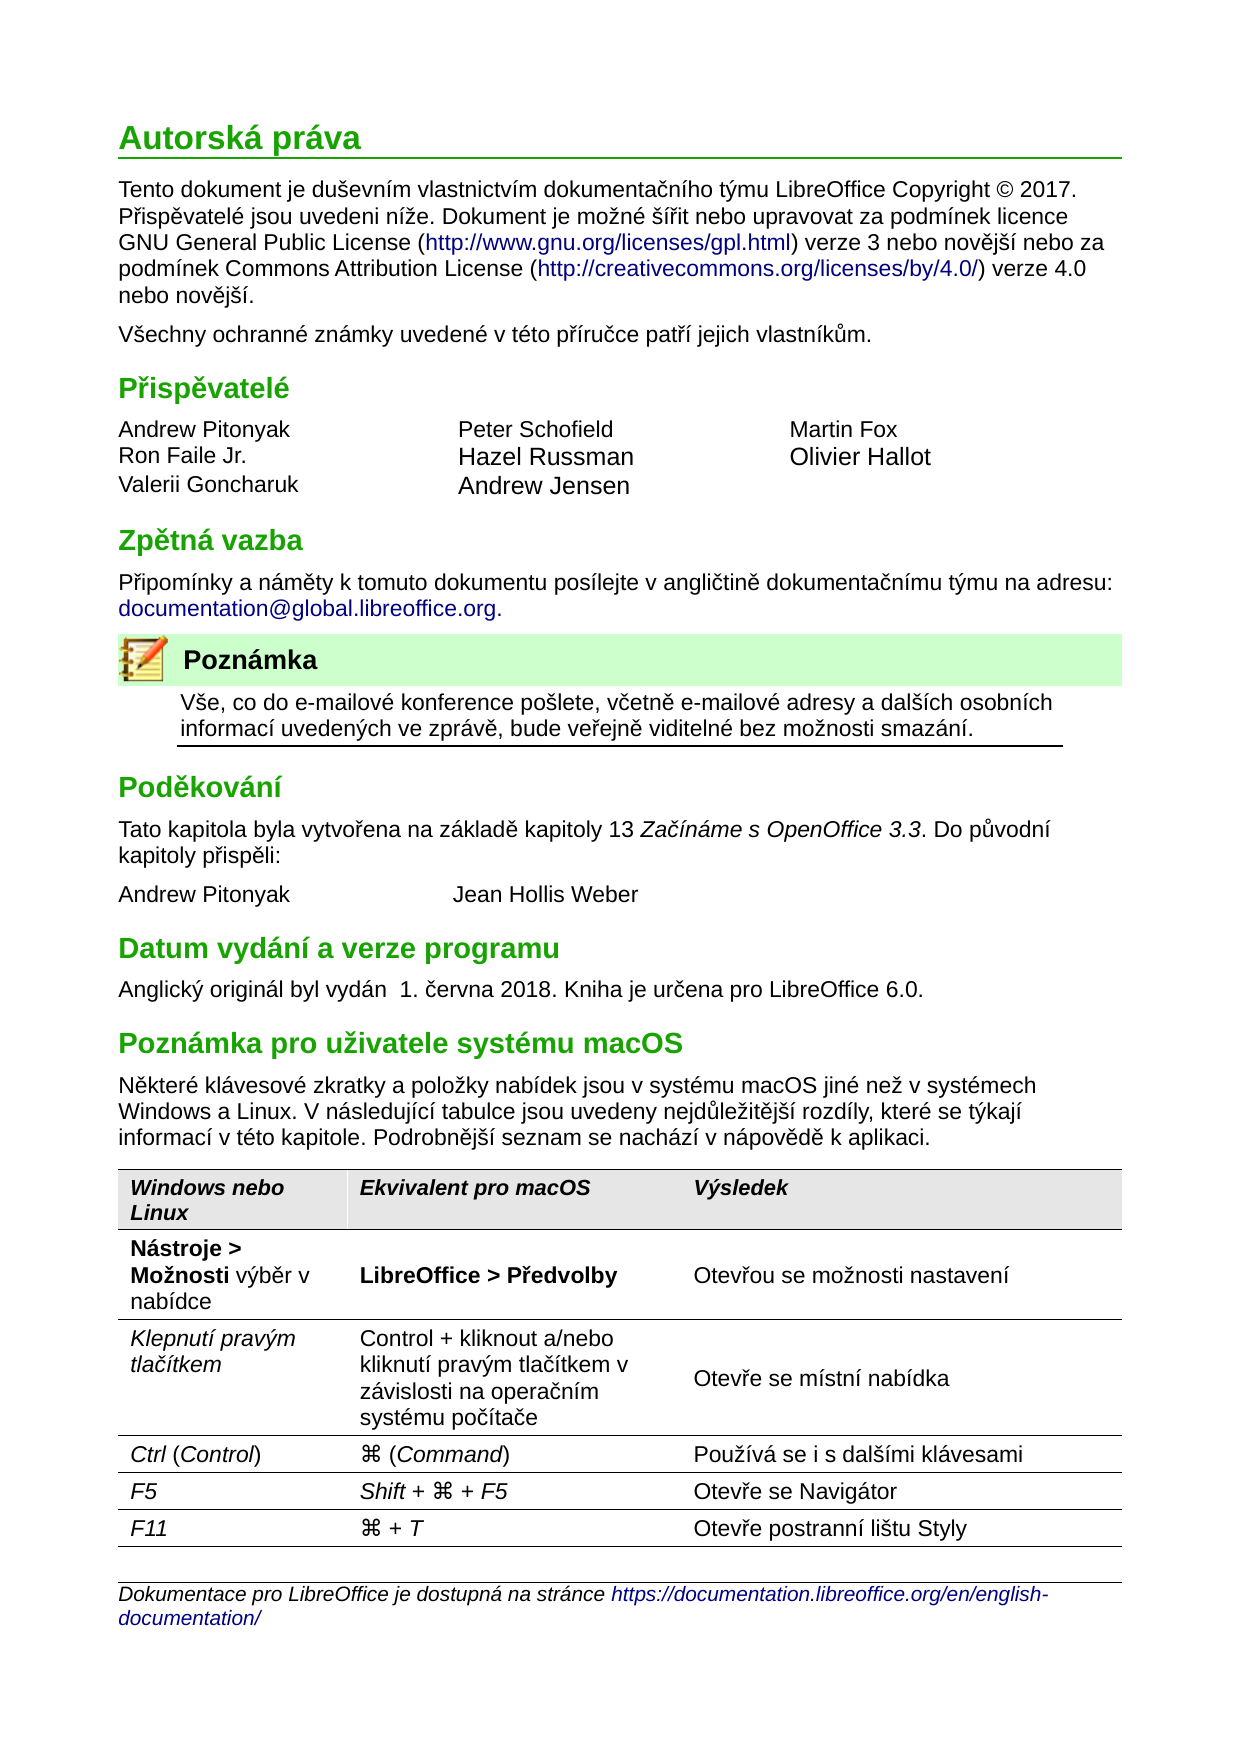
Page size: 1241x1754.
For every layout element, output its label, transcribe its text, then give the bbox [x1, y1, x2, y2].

table_cell Ron Faile Jr. [118, 442, 458, 471]
table_cell Ctrl (Control) [118, 1436, 347, 1472]
text Vše, co do e-mailové konference pošlete, včetně e-mailové adresy a dalších osobních informací uvedených ve zprávě, bude veřejně viditelné bez možnosti smazání. [177, 686, 1063, 745]
table_header Martin Fox [789, 416, 1122, 442]
table_header Ekvivalent pro macOS [348, 1170, 681, 1229]
text Tato kapitola byla vytvořena na základě kapitoly 13 Začínáme s OpenOffice 3.3. Do původní kapitoly přispěli: [118, 816, 1122, 868]
table_header Jean Hollis Weber [453, 881, 787, 907]
table_cell LibreOffice > Předvolby [348, 1230, 681, 1319]
table_cell [789, 471, 1122, 500]
table_cell Nástroje > Možnosti výběr v nabídce [118, 1230, 347, 1319]
table_cell Používá se i s dalšími klávesami [681, 1436, 1122, 1472]
table_header Výsledek [681, 1170, 1122, 1229]
table_header Peter Schofield [458, 416, 789, 442]
table_cell F5 [118, 1473, 347, 1509]
subtitle Poznámka [118, 634, 1122, 686]
table_cell Otevře se Navigátor [681, 1473, 1122, 1509]
table_cell Hazel Russman [458, 442, 789, 471]
table_cell Otevře postranní lištu Styly [681, 1510, 1122, 1546]
text Všechny ochranné známky uvedené v této příručce patří jejich vlastníkům. [118, 321, 1122, 347]
table_header [788, 881, 1122, 907]
table_cell Olivier Hallot [789, 442, 1122, 471]
text Anglický originál byl vydán 1. června 2018. Kniha je určena pro LibreOffice 6.0. [118, 976, 1122, 1003]
subtitle Datum vydání a verze programu [118, 931, 1122, 964]
table_cell ⌘ + T [348, 1510, 681, 1546]
picture [119, 634, 170, 685]
table_cell Control + kliknout a/nebo kliknutí pravým tlačítkem v závislosti na operačním systému počítače [348, 1320, 681, 1435]
subtitle Zpětná vazba [118, 523, 1122, 557]
text Připomínky a náměty k tomuto dokumentu posílejte v angličtině dokumentačnímu týmu na adresu: documentation@global.libreoffice.org. [118, 569, 1122, 621]
table_cell Klepnutí pravým tlačítkem [118, 1320, 347, 1435]
table_cell ⌘ (Command) [348, 1436, 681, 1472]
table_header Andrew Pitonyak [118, 416, 458, 442]
table_header Andrew Pitonyak [118, 881, 453, 907]
subtitle Poděkování [118, 771, 1122, 804]
table_cell F11 [118, 1510, 347, 1546]
text Některé klávesové zkratky a položky nabídek jsou v systému macOS jiné než v systémech Windows a Linux. V následující tabulce jsou uvedeny nejdůležitější rozdíly, které se týkají informací v této kapitole. Podrobnější seznam se nachází v nápovědě k aplikaci. [118, 1072, 1122, 1151]
subtitle Přispěvatelé [118, 371, 1122, 404]
table_header Windows nebo Linux [118, 1170, 347, 1229]
subtitle Autorská práva [118, 118, 1122, 157]
table_cell Andrew Jensen [458, 471, 789, 500]
subtitle Poznámka pro uživatele systému macOS [118, 1026, 1122, 1060]
text Tento dokument je duševním vlastnictvím dokumentačního týmu LibreOffice Copyright © 2017. Přispěvatelé jsou uvedeni níže. Dokument je možné šířit nebo upravovat za podmínek licence GNU General Public License (http://www.gnu.org/licenses/gpl.html) verze 3 nebo novější nebo za podmínek Commons Attribution License (http://creativecommons.org/licenses/by/4.0/) verze 4.0 nebo novější. [118, 176, 1122, 308]
table_cell Shift + ⌘ + F5 [348, 1473, 681, 1509]
table_cell Valerii Goncharuk [118, 471, 458, 500]
table_cell Otevřou se možnosti nastavení [681, 1230, 1122, 1319]
table_cell Otevře se místní nabídka [681, 1320, 1122, 1435]
